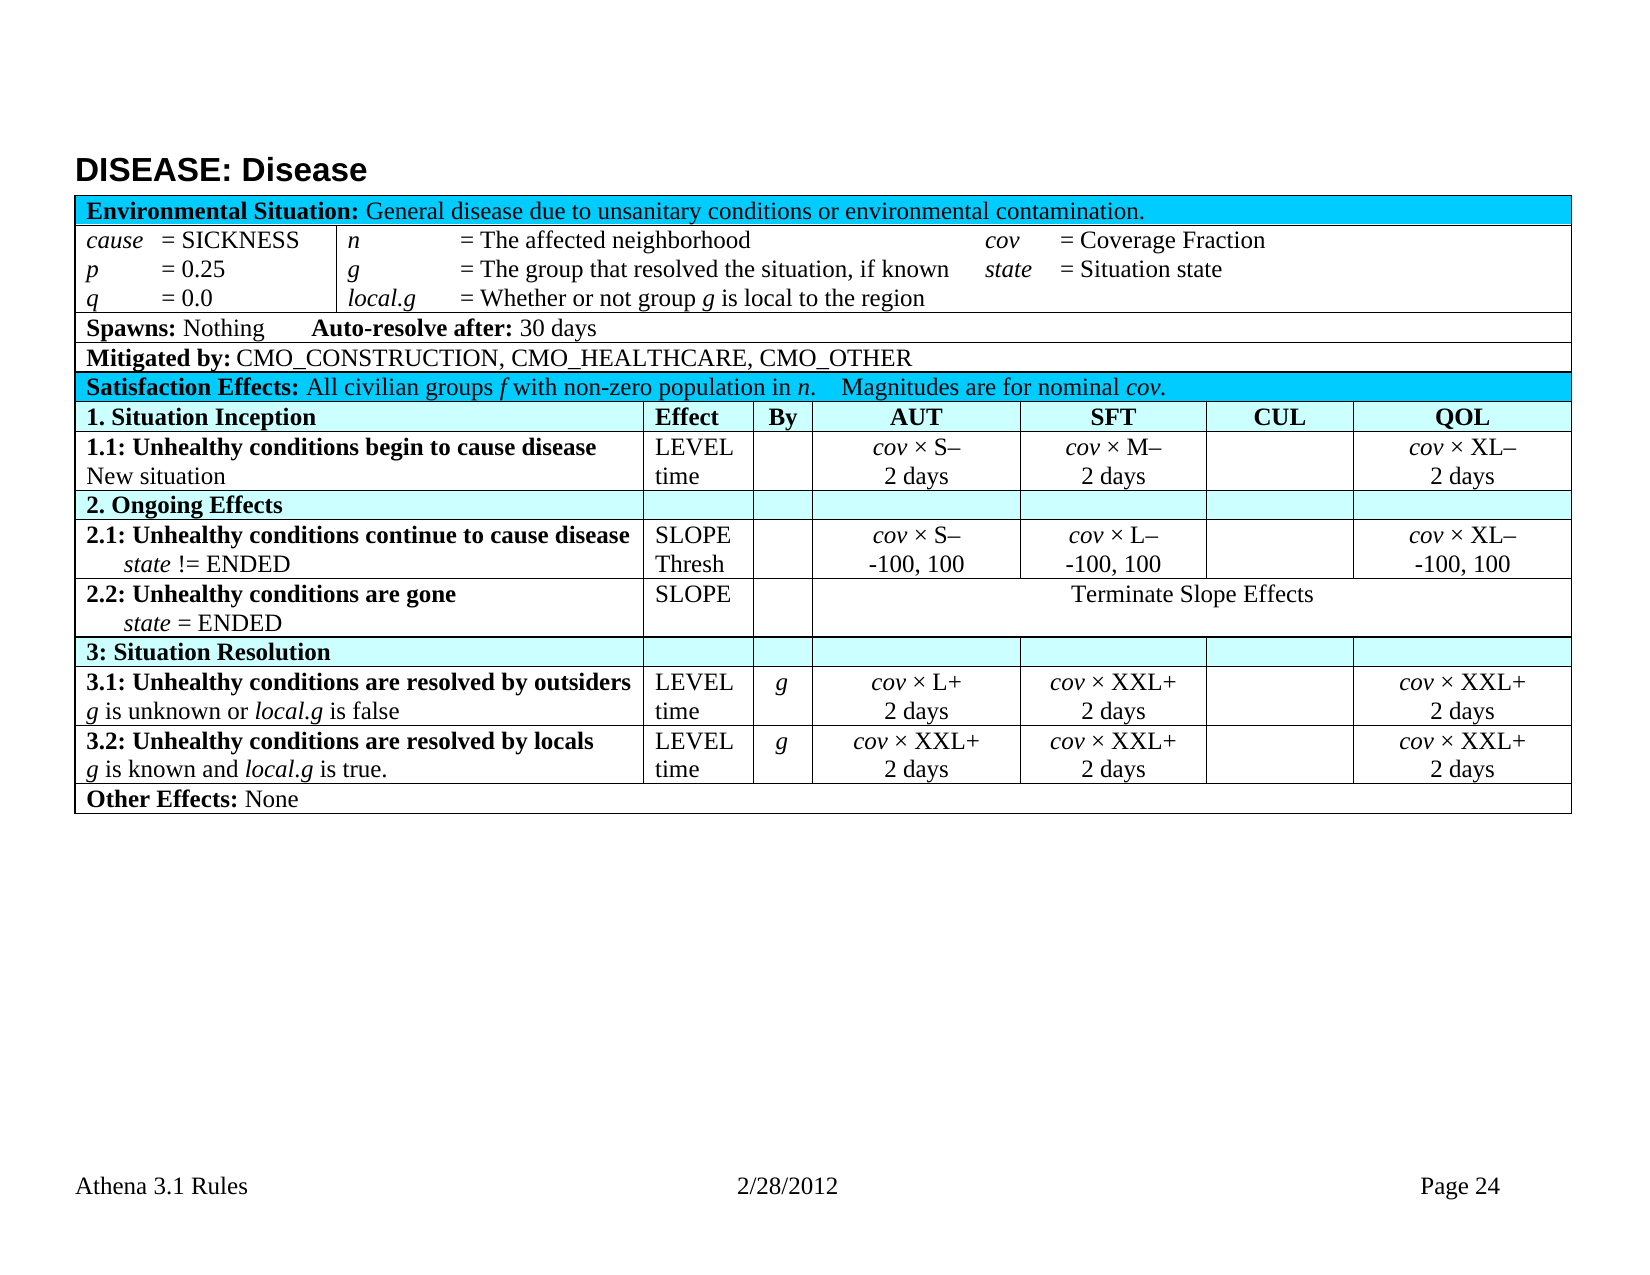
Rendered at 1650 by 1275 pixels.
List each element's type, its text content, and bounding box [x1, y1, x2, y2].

table_cell Mitigated by: CMO_CONSTRUCTION, CMO_HEALTHCARE, CMO_OTHER [76, 343, 1571, 371]
table_cell LEVEL time [644, 667, 753, 725]
table_cell Other Effects: None [76, 784, 1571, 813]
table_cell [644, 491, 753, 519]
table_cell cov × XL– 2 days [1354, 432, 1571, 489]
table_cell cov × S– 2 days [813, 432, 1020, 489]
table_cell SLOPE Thresh [644, 520, 753, 578]
table_cell cov × XXL+ 2 days [1021, 667, 1206, 725]
table_cell 2.2: Unhealthy conditions are gone state = ENDED [76, 579, 643, 636]
table_cell g [754, 726, 812, 783]
table_cell [754, 491, 812, 519]
table_cell cause = SICKNESS p = 0.25 q = 0.0 [76, 226, 336, 312]
table_cell SLOPE [644, 579, 753, 636]
table_cell cov × XXL+ 2 days [1354, 726, 1571, 783]
table_cell 1.1: Unhealthy conditions begin to cause disease New situation [76, 432, 643, 489]
table_cell [754, 520, 812, 578]
table_cell SFT [1021, 402, 1206, 431]
table_cell CUL [1207, 402, 1353, 431]
table_cell AUT [813, 402, 1020, 431]
table_cell [754, 432, 812, 489]
table_cell LEVEL time [644, 432, 753, 489]
table_cell [1021, 638, 1206, 666]
table_cell 1. Situation Inception [76, 402, 643, 431]
table_cell [813, 491, 1020, 519]
table_cell cov × S– -100, 100 [813, 520, 1020, 578]
table_cell LEVEL time [644, 726, 753, 783]
table_cell Terminate Slope Effects [813, 579, 1571, 636]
table_cell 2.1: Unhealthy conditions continue to cause disease state != ENDED [76, 520, 643, 578]
table_cell By [754, 402, 812, 431]
table_cell [1207, 520, 1353, 578]
table_cell 2. Ongoing Effects [76, 491, 643, 519]
table_cell n = The affected neighborhood cov = Coverage Fraction g = The group that resolved the situation, if known state = Situation state local.g = Whether or not group g is local to the region [337, 226, 1571, 312]
table_cell Effect [644, 402, 753, 431]
table_cell [1207, 432, 1353, 489]
table_cell cov × XL– -100, 100 [1354, 520, 1571, 578]
table_cell cov × L+ 2 days [813, 667, 1020, 725]
table_cell cov × XXL+ 2 days [813, 726, 1020, 783]
table_cell [644, 638, 753, 666]
table_header Environmental Situation: General disease due to unsanitary conditions or environmental contamination. [76, 196, 1571, 224]
table_cell Spawns: Nothing Auto-resolve after: 30 days [76, 313, 1571, 342]
table_cell 3.1: Unhealthy conditions are resolved by outsiders g is unknown or local.g is false [76, 667, 643, 725]
table_cell [1207, 491, 1353, 519]
table_cell [754, 638, 812, 666]
table_cell [813, 638, 1020, 666]
table_cell 3.2: Unhealthy conditions are resolved by locals g is known and local.g is true. [76, 726, 643, 783]
table_cell [1207, 726, 1353, 783]
table_cell g [754, 667, 812, 725]
table_cell [1021, 491, 1206, 519]
table_cell [754, 579, 812, 636]
table_cell [1207, 638, 1353, 666]
table_cell cov × XXL+ 2 days [1021, 726, 1206, 783]
table_cell 3: Situation Resolution [76, 638, 643, 666]
table_cell cov × XXL+ 2 days [1354, 667, 1571, 725]
text DISEASE: Disease [75, 150, 1575, 188]
table_cell cov × L– -100, 100 [1021, 520, 1206, 578]
table_cell cov × M– 2 days [1021, 432, 1206, 489]
table_cell [1354, 491, 1571, 519]
table_cell [1354, 638, 1571, 666]
table_cell Satisfaction Effects: All civilian groups f with non-zero population in n. Magnitudes are for nominal cov. [76, 373, 1571, 401]
table_cell QOL [1354, 402, 1571, 431]
table_cell [1207, 667, 1353, 725]
